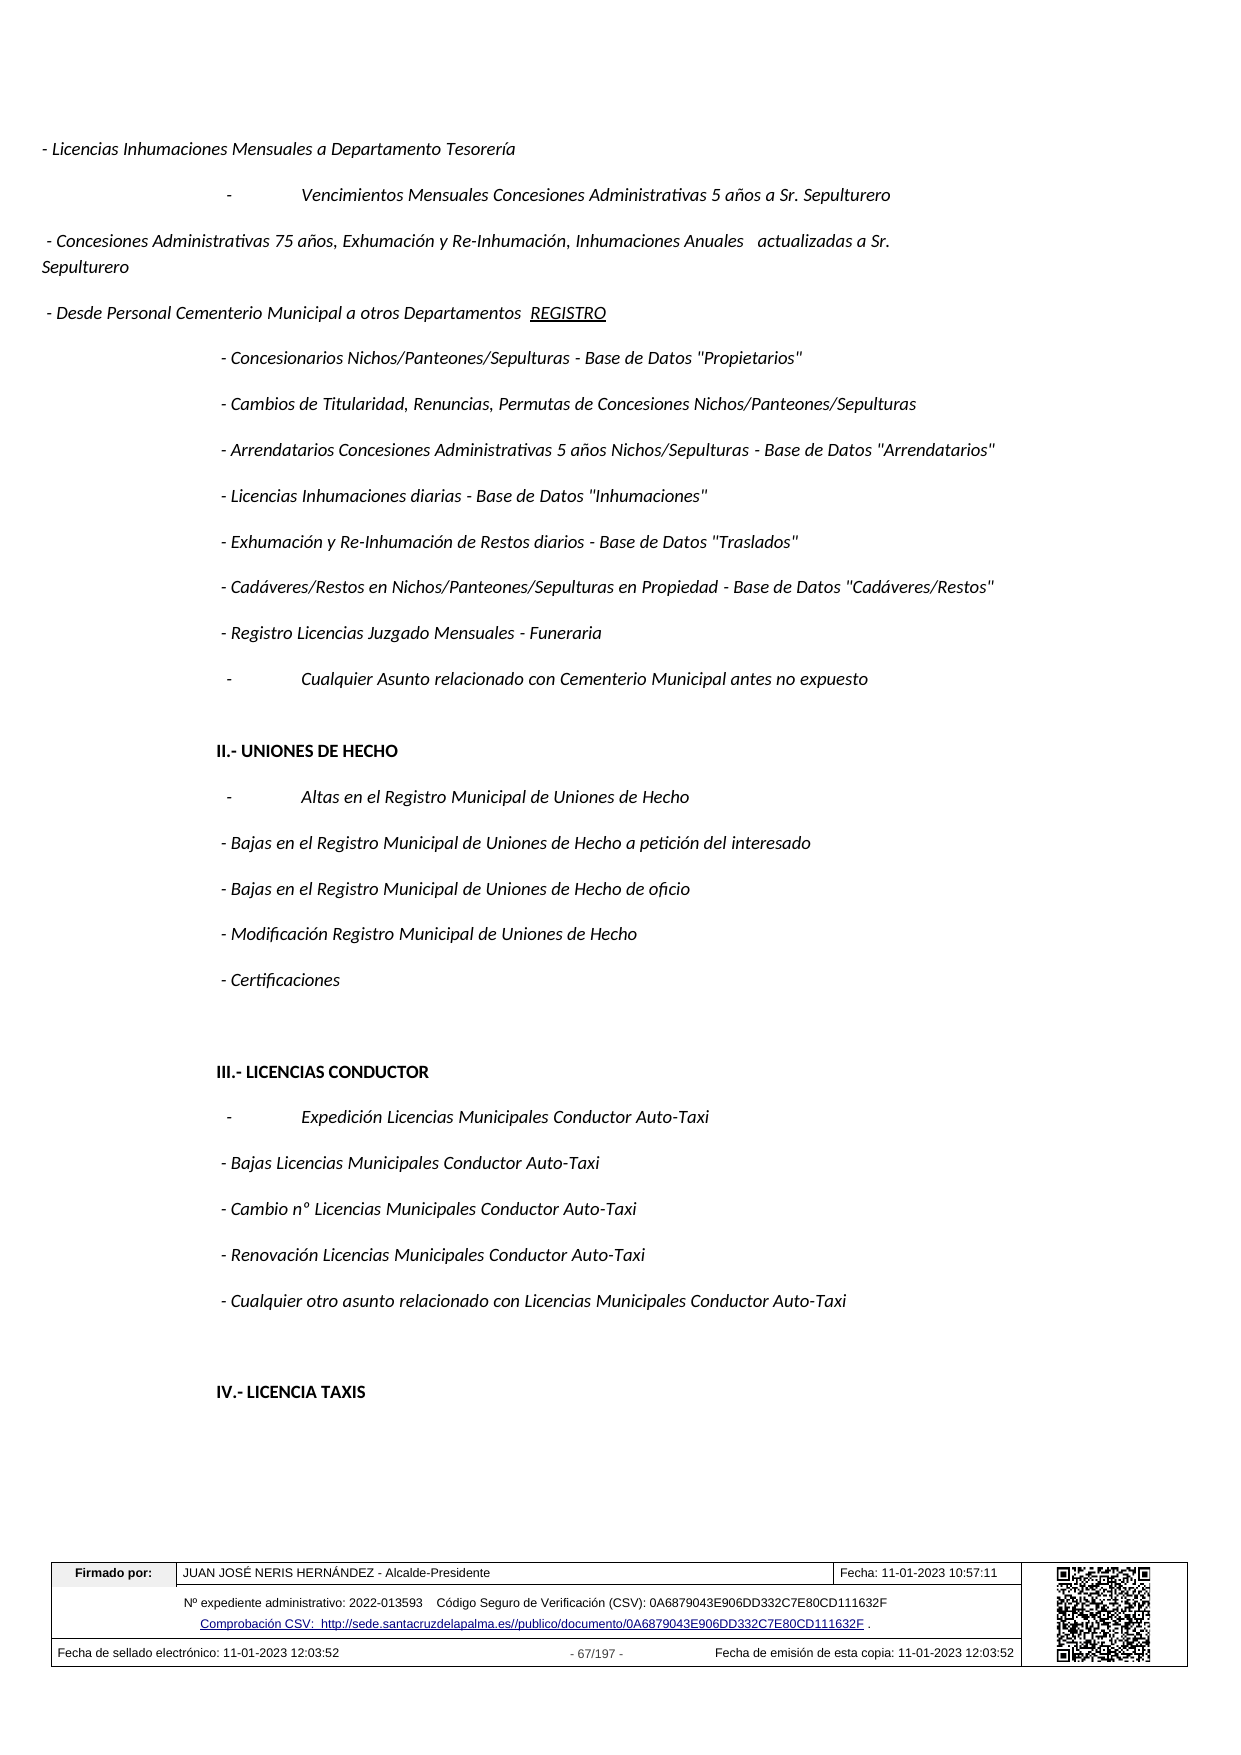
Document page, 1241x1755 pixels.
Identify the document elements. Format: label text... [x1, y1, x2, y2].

table_header Firmado por: [52, 1563, 176, 1584]
list Renovación Licencias Municipales Conductor Auto-Taxi [221, 1243, 1199, 1266]
list Cambios de Titularidad, Renuncias, Permutas de Concesiones Nichos/Panteones/Sepulturas [221, 392, 1199, 415]
table_cell Fecha de sellado electrónico: 11-01-2023 12:03:52 - 67/197 - Fecha de emisión de esta copia: 11-01-2023 12:03:52 [52, 1639, 1021, 1666]
list Bajas Licencias Municipales Conductor Auto-Taxi [221, 1152, 1199, 1174]
subtitle III.- LICENCIAS CONDUCTOR [216, 1060, 1199, 1083]
text II.- UNIONES DE HECHO [216, 739, 1199, 762]
list Cualquier Asunto relacionado con Cementerio Municipal antes no expuesto [226, 667, 1199, 690]
list Altas en el Registro Municipal de Uniones de Hecho [226, 785, 1199, 808]
list Bajas en el Registro Municipal de Uniones de Hecho a petición del interesado [221, 831, 1199, 854]
list Licencias Inhumaciones diarias - Base de Datos "Inhumaciones" [221, 484, 1199, 507]
table_header JUAN JOSÉ NERIS HERNÁNDEZ - Alcalde-Presidente [177, 1563, 833, 1584]
list Licencias Inhumaciones Mensuales a Departamento Tesorería [42, 137, 1199, 160]
list Bajas en el Registro Municipal de Uniones de Hecho de oficio [221, 877, 1199, 900]
list Concesiones Administrativas 75 años, Exhumación y Re-Inhumación, Inhumaciones Anuales actualizadas a Sr. Sepulturero [42, 229, 926, 278]
list Exhumación y Re-Inhumación de Restos diarios - Base de Datos "Traslados" [221, 530, 1199, 553]
list Expedición Licencias Municipales Conductor Auto-Taxi [226, 1106, 1199, 1128]
table_header Fecha: 11-01-2023 10:57:11 [834, 1563, 1021, 1584]
list Concesionarios Nichos/Panteones/Sepulturas - Base de Datos "Propietarios" [221, 346, 1199, 369]
list Desde Personal Cementerio Municipal a otros Departamentos REGISTRO [42, 301, 703, 324]
list Cualquier otro asunto relacionado con Licencias Municipales Conductor Auto-Taxi [221, 1289, 1199, 1312]
list Certificaciones [221, 968, 1199, 991]
list Modificación Registro Municipal de Uniones de Hecho [221, 923, 1199, 946]
list Registro Licencias Juzgado Mensuales - Funeraria [221, 621, 1199, 644]
list Cadáveres/Restos en Nichos/Panteones/Sepulturas en Propiedad - Base de Datos "Cadáveres/Restos" [221, 576, 1199, 598]
table_cell Nº expediente administrativo: 2022-013593 Código Seguro de Verificación (CSV): 0A6879043E906DD332C7E80CD111632F Comprobación CSV: http://sede.santacruzdelapalma.es//publico/documento/0A6879043E906DD332C7E80CD111632F . [52, 1585, 1021, 1638]
subtitle IV.- LICENCIA TAXIS [216, 1380, 1199, 1403]
list Arrendatarios Concesiones Administrativas 5 años Nichos/Sepulturas - Base de Datos "Arrendatarios" [221, 438, 1199, 461]
list Cambio nº Licencias Municipales Conductor Auto-Taxi [221, 1197, 1199, 1220]
table_header [1022, 1563, 1187, 1666]
list Vencimientos Mensuales Concesiones Administrativas 5 años a Sr. Sepulturero [226, 183, 1199, 206]
